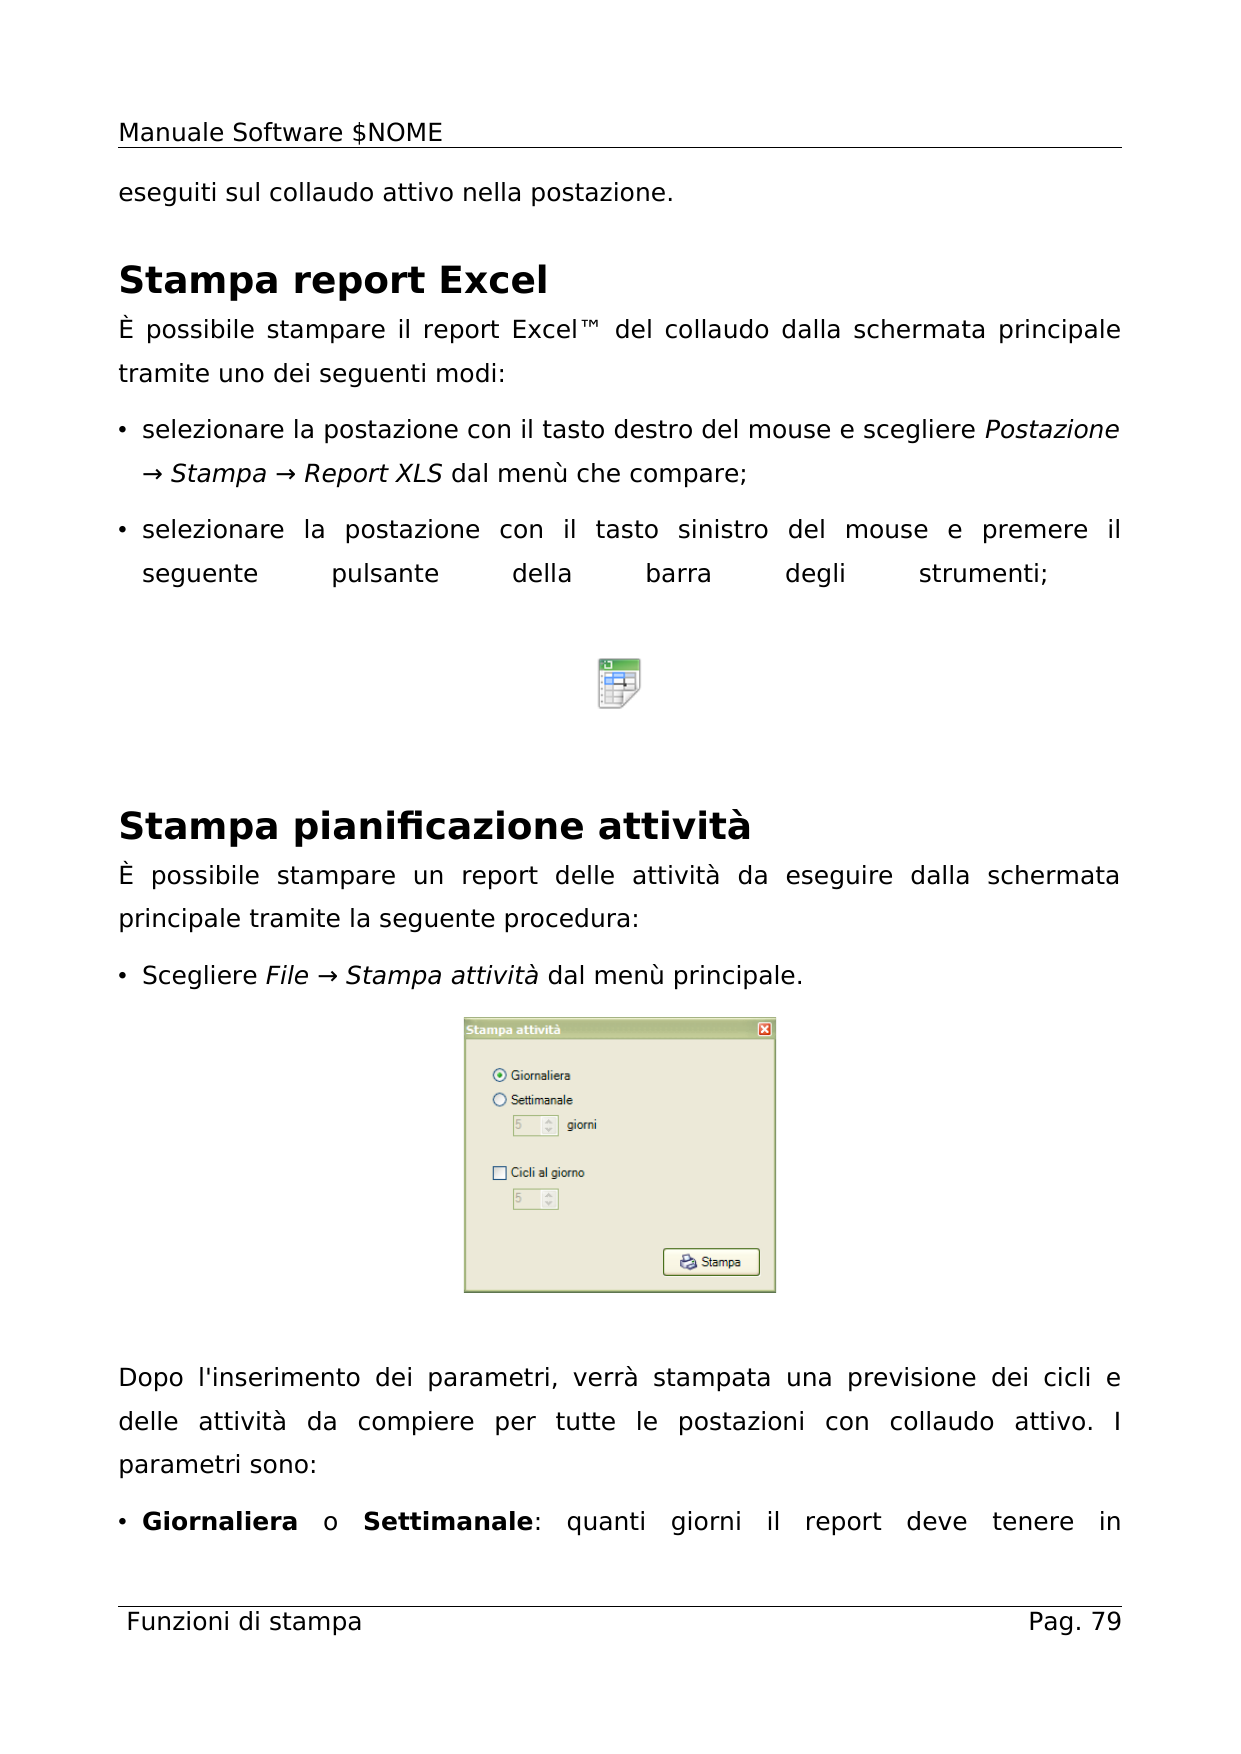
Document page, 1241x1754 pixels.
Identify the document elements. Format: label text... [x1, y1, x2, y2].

text È possibile stampare il report Excel™ del collaudo dalla schermata principale tramite uno dei seguenti modi: [118, 315, 1122, 388]
list Scegliere File → Stampa attività dal menù principale. [118, 961, 1122, 990]
picture [463, 1017, 777, 1293]
text Dopo l'inserimento dei parametri, verrà stampata una previsione dei cicli e delle attività da compiere per tutte le postazioni con collaudo attivo. I parametri sono: [118, 1363, 1122, 1480]
subtitle Stampa report Excel [118, 259, 1122, 303]
list selezionare la postazione con il tasto sinistro del mouse e premere il seguente pulsante della barra degli strumenti; [118, 515, 1122, 632]
picture [595, 658, 645, 709]
text eseguiti sul collaudo attivo nella postazione. [118, 178, 1122, 207]
subtitle Stampa pianificazione attività [118, 805, 1122, 848]
list selezionare la postazione con il tasto destro del mouse e scegliere Postazione → Stampa → Report XLS dal menù che compare; [118, 415, 1122, 488]
text È possibile stampare un report delle attività da eseguire dalla schermata principale tramite la seguente procedura: [118, 861, 1122, 934]
list Giornaliera o Settimanale: quanti giorni il report deve tenere in [118, 1507, 1122, 1536]
